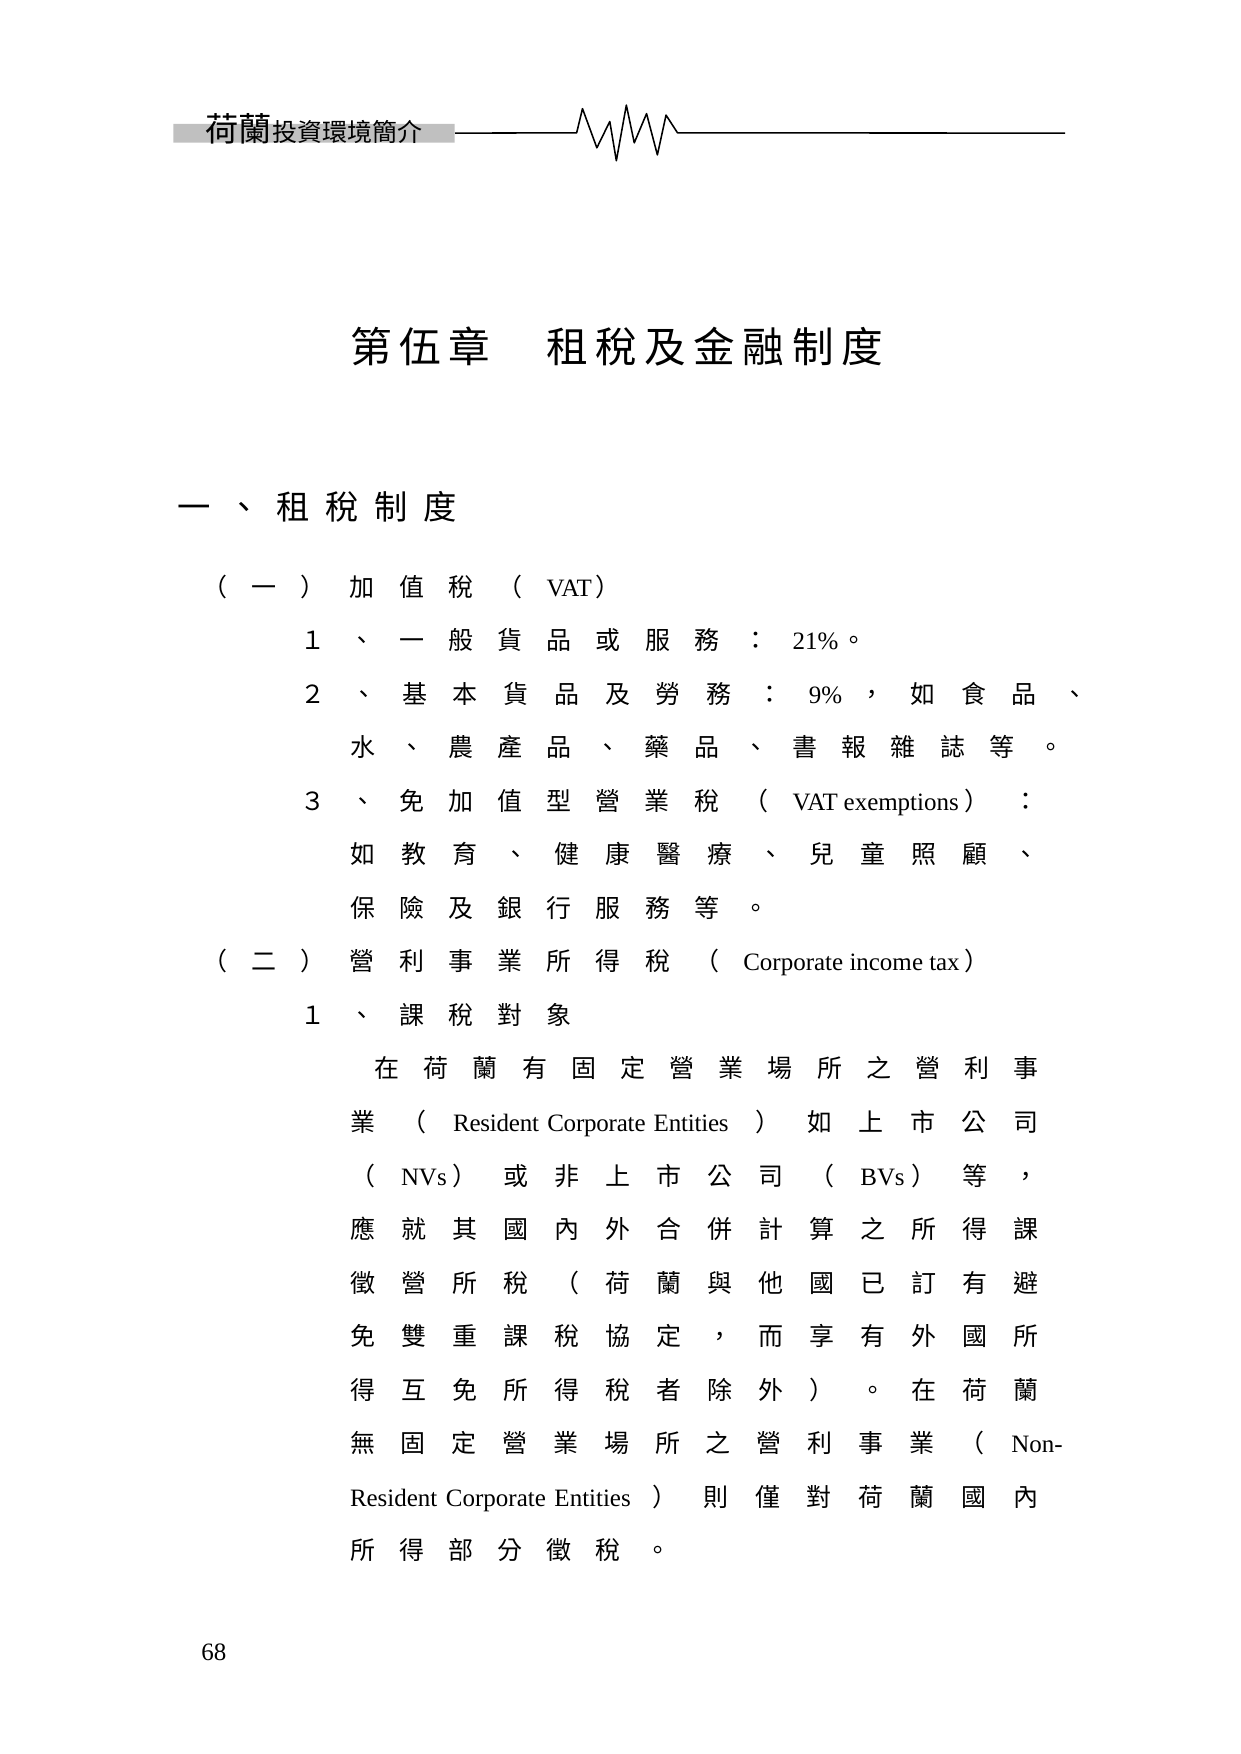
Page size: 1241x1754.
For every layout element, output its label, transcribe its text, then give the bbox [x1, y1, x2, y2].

text 第伍章 租稅及金融制度 [178, 291, 1063, 398]
text １、一般貨品或服務：21%。 [276, 612, 1063, 666]
text ３、免加值型營業稅（VAT exemptions）：如教育、健康醫療、兒童照顧、保險及銀行服務等。 [276, 773, 1063, 933]
text （二）營利事業所得稅（Corporate income tax） [202, 933, 1063, 987]
text 一、租稅制度 [178, 478, 1063, 532]
text ２、基本貨品及勞務：9%，如食品、水、農產品、藥品、書報雜誌等。 [276, 666, 1063, 773]
text 在荷蘭有固定營業場所之營利事業（Resident Corporate Entities）如上市公司（NVs）或非上市公司（BVs）等，應就其國內外合併計算之所得課徵營所稅（荷蘭與他國已訂有避免雙重課稅協定，而享有外國所得互免所得稅者除外）。在荷蘭無固定營業場所之營利事業（Non-Resident Corporate Entities）則僅對荷蘭國內所得部分徵稅。 [325, 1040, 1063, 1576]
text （一）加值稅（VAT） [178, 558, 1063, 612]
text １、課稅對象 [276, 987, 1063, 1040]
